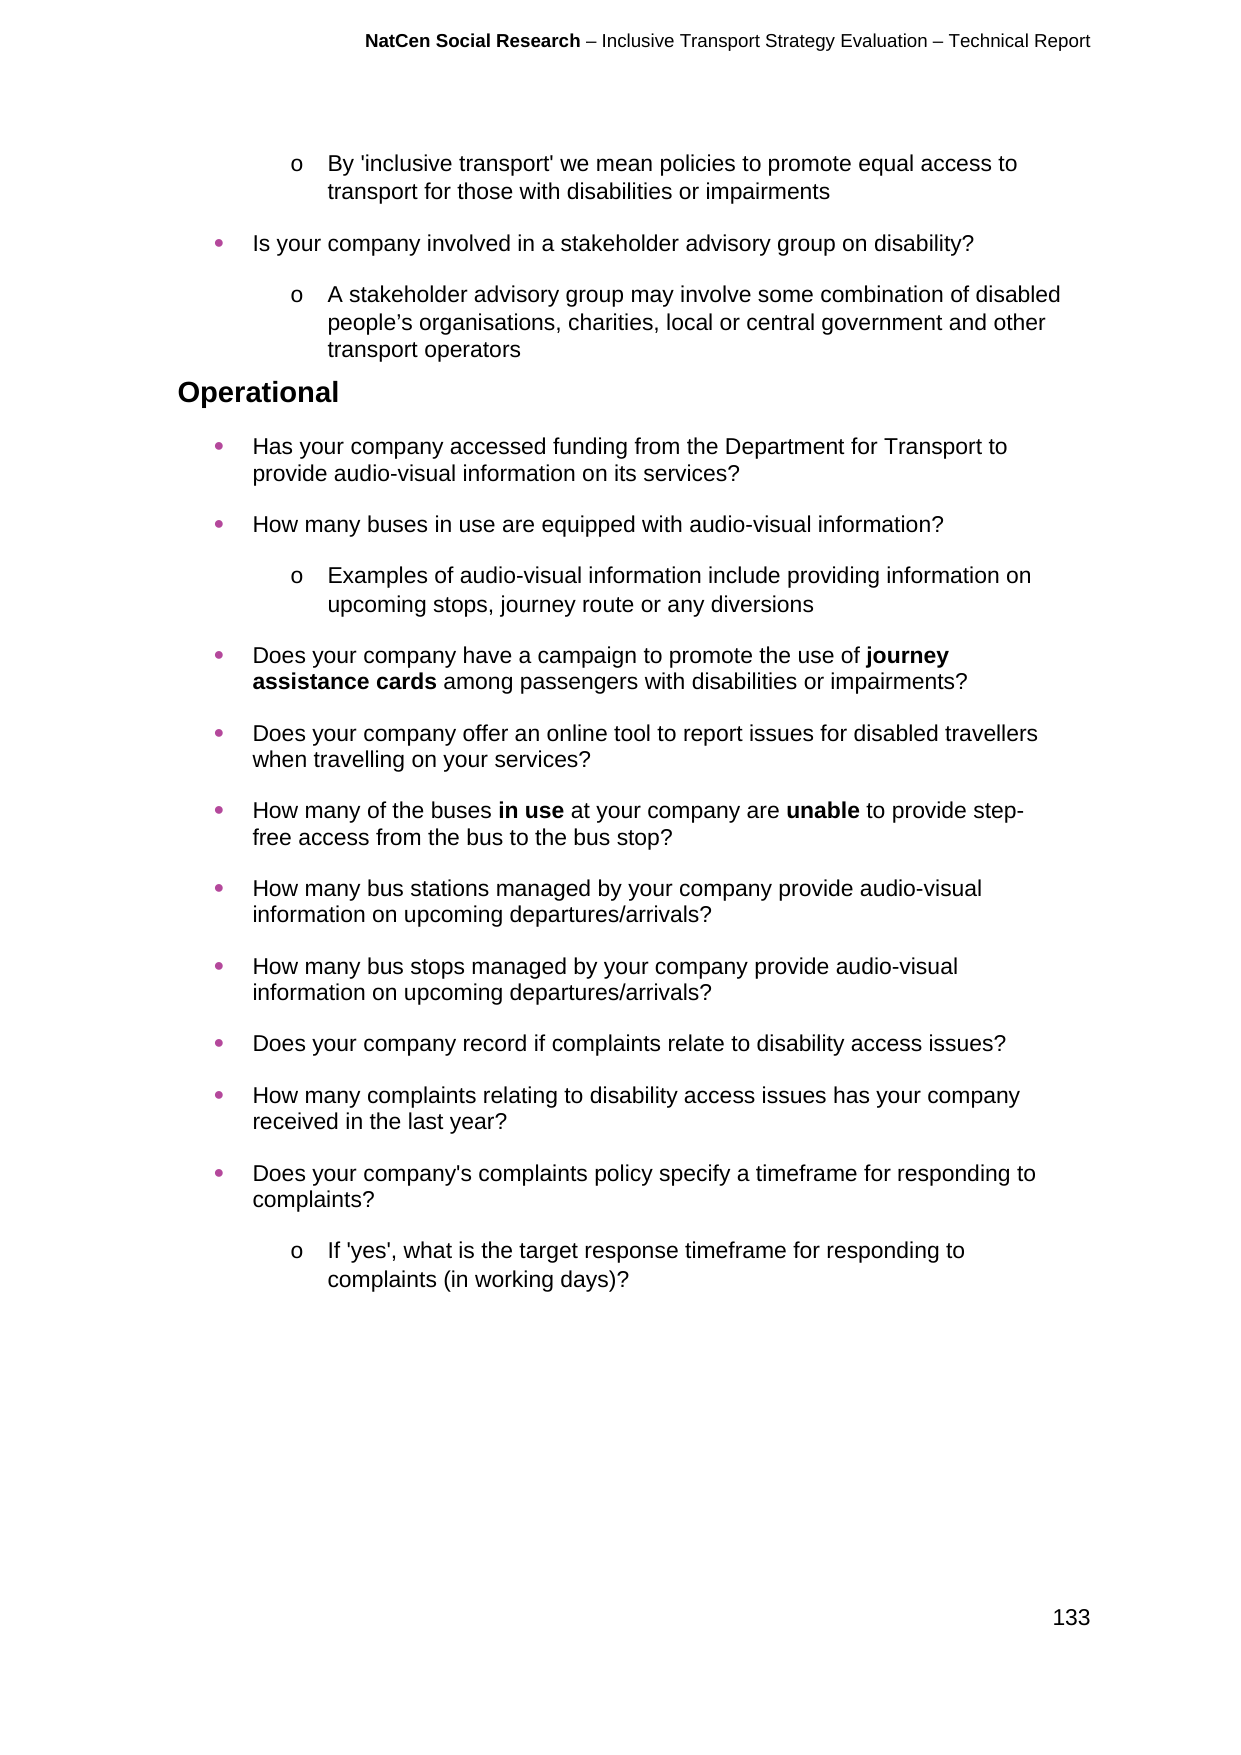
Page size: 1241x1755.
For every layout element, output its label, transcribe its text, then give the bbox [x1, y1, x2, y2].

list Does your company offer an online tool to report issues for disabled travellers when travelling on your services? [215, 719, 1063, 772]
list Does your company's complaints policy specify a timeframe for responding to complaints? [215, 1159, 1063, 1212]
list How many complaints relating to disability access issues has your company received in the last year? [215, 1082, 1063, 1134]
list By 'inclusive transport' we mean policies to promote equal access to transport for those with disabilities or impairments [290, 150, 1063, 205]
list A stakeholder advisory group may involve some combination of disabled people’s organisations, charities, local or central government and other transport operators [290, 281, 1063, 362]
list Is your company involved in a stakeholder advisory group on disability? [215, 230, 1063, 256]
list Has your company accessed funding from the Department for Transport to provide audio-visual information on its services? [215, 433, 1063, 486]
list Does your company have a campaign to promote the use of journey assistance cards among passengers with disabilities or impairments? [215, 642, 1063, 694]
list Examples of audio-visual information include providing information on upcoming stops, journey route or any diversions [290, 562, 1063, 617]
list How many buses in use are equipped with audio-visual information? [215, 511, 1063, 537]
list Does your company record if complaints relate to disability access issues? [215, 1030, 1063, 1057]
list How many bus stops managed by your company provide audio-visual information on upcoming departures/arrivals? [215, 953, 1063, 1005]
list How many bus stations managed by your company provide audio-visual information on upcoming departures/arrivals? [215, 875, 1063, 928]
list If 'yes', what is the target response timeframe for responding to complaints (in working days)? [290, 1237, 1063, 1292]
list How many of the buses in use at your company are unable to provide step-free access from the bus to the bus stop? [215, 797, 1063, 850]
subtitle Operational [177, 374, 1063, 408]
